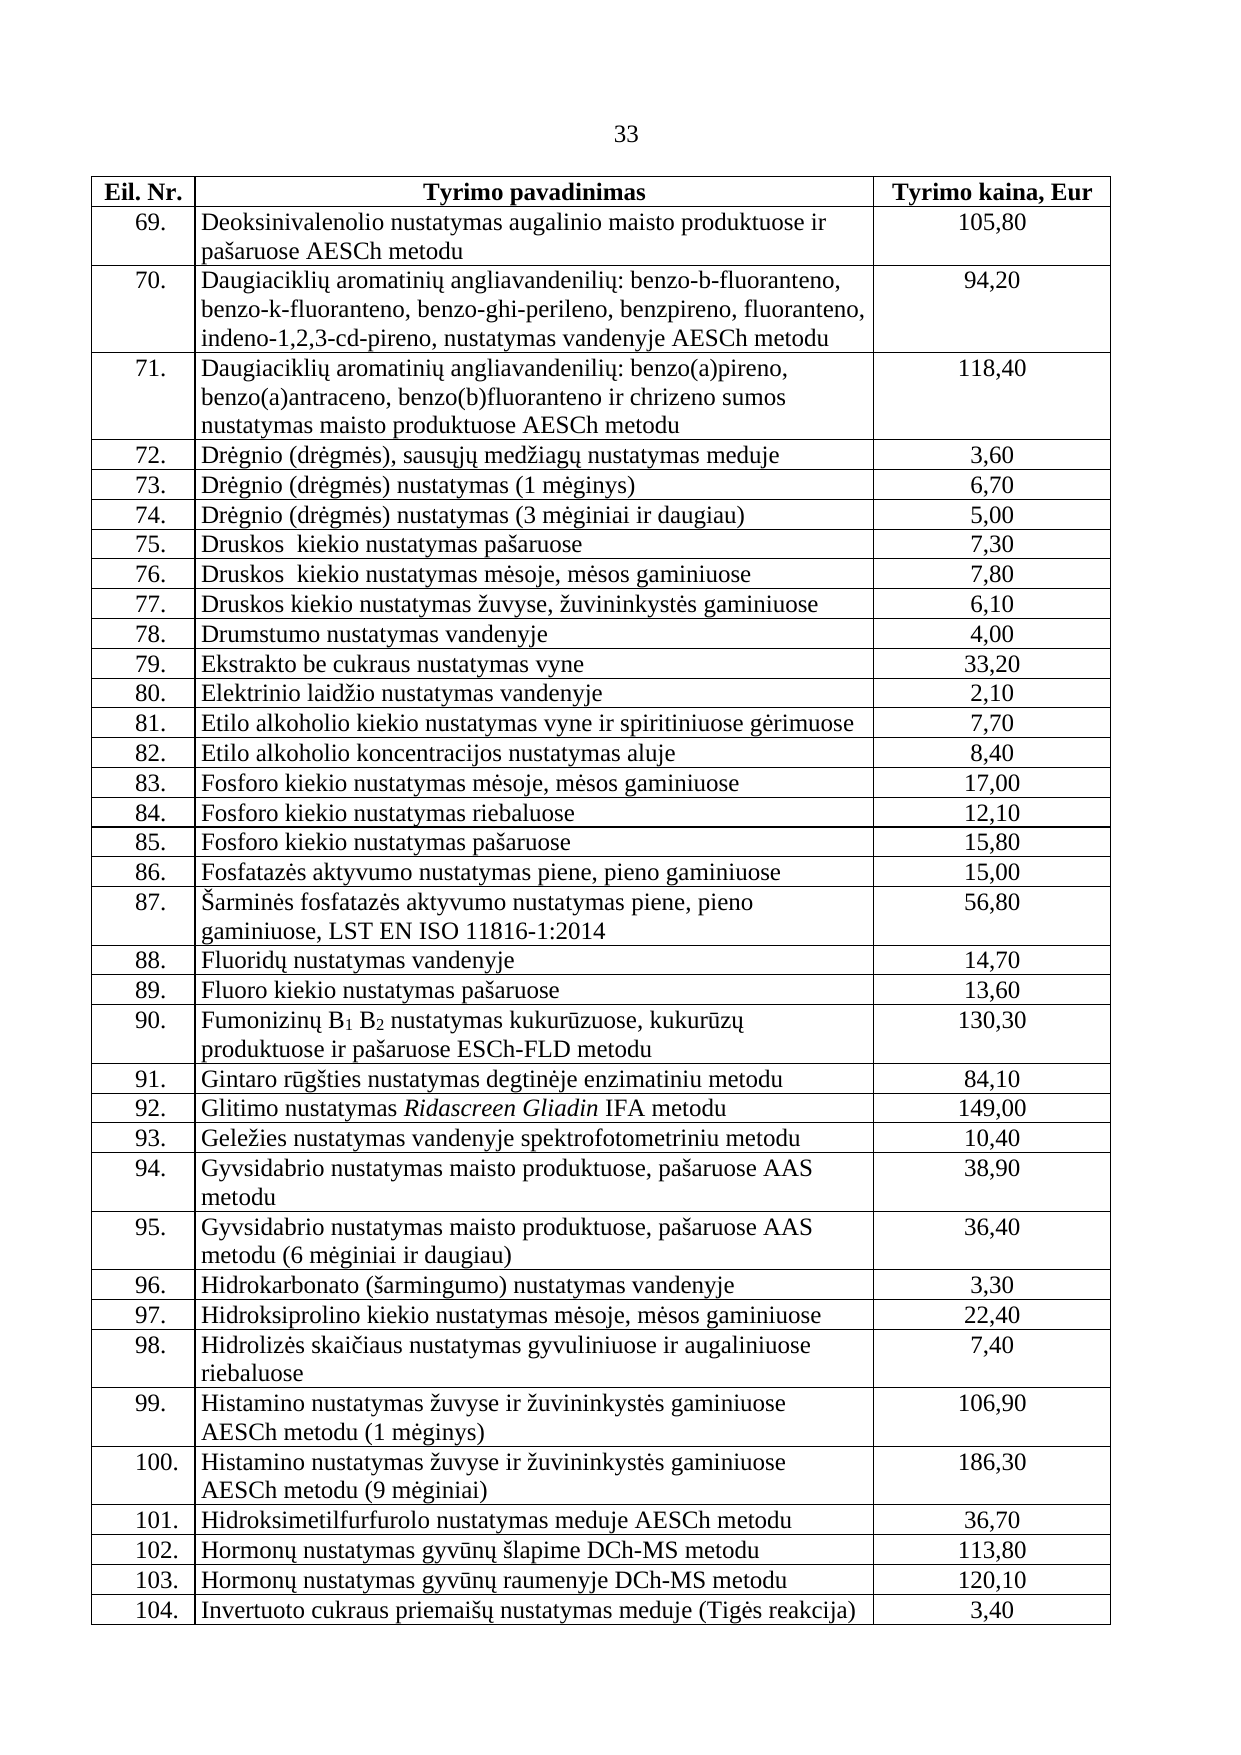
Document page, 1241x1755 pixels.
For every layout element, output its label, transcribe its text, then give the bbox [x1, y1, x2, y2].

table_cell 74. [92, 500, 194, 528]
table_cell 81. [92, 708, 194, 737]
table_cell 5,00 [874, 500, 1110, 528]
table_header Eil. Nr. [92, 177, 194, 206]
table_cell 38,90 [874, 1153, 1110, 1211]
table_cell 106,90 [874, 1388, 1110, 1446]
table_cell 3,60 [874, 440, 1110, 469]
table_cell 104. [92, 1595, 194, 1623]
table_cell Drėgnio (drėgmės) nustatymas (1 mėginys) [196, 470, 873, 499]
table_cell 12,10 [874, 798, 1110, 826]
table_cell Fosforo kiekio nustatymas pašaruose [196, 828, 873, 856]
table_cell 75. [92, 530, 194, 558]
table_cell 130,30 [874, 1005, 1110, 1063]
table_cell Gyvsidabrio nustatymas maisto produktuose, pašaruose AAS metodu (6 mėginiai ir daugiau) [196, 1212, 873, 1269]
table_cell 17,00 [874, 768, 1110, 797]
table_cell 14,70 [874, 946, 1110, 974]
table_cell 86. [92, 857, 194, 886]
table_cell 78. [92, 619, 194, 648]
table_cell 103. [92, 1565, 194, 1594]
table_cell Hidroksimetilfurfurolo nustatymas meduje AESCh metodu [196, 1505, 873, 1534]
table_cell Etilo alkoholio kiekio nustatymas vyne ir spiritiniuose gėrimuose [196, 708, 873, 737]
table_cell 94,20 [874, 266, 1110, 352]
table_cell Gintaro rūgšties nustatymas degtinėje enzimatiniu metodu [196, 1064, 873, 1092]
table_cell Daugiaciklių aromatinių angliavandenilių: benzo(a)pireno, benzo(a)antraceno, benzo(b)fluoranteno ir chrizeno sumos nustatymas maisto produktuose AESCh metodu [196, 353, 873, 439]
table_cell Glitimo nustatymas Ridascreen Gliadin IFA metodu [196, 1094, 873, 1122]
table_cell 76. [92, 559, 194, 588]
table_cell 77. [92, 589, 194, 618]
table_cell 100. [92, 1447, 194, 1504]
table_cell Hidrolizės skaičiaus nustatymas gyvuliniuose ir augaliniuose riebaluose [196, 1330, 873, 1387]
table_cell 102. [92, 1535, 194, 1564]
table_cell 87. [92, 887, 194, 944]
table_cell 97. [92, 1300, 194, 1329]
table_cell 56,80 [874, 887, 1110, 944]
table_cell 91. [92, 1064, 194, 1092]
table_cell 84. [92, 798, 194, 826]
table_cell 70. [92, 266, 194, 352]
table_cell 4,00 [874, 619, 1110, 648]
table_cell 92. [92, 1094, 194, 1122]
table_cell 36,70 [874, 1505, 1110, 1534]
table_cell 7,30 [874, 530, 1110, 558]
table_cell 79. [92, 649, 194, 677]
table_cell Fumonizinų B1 B2 nustatymas kukurūzuose, kukurūzų produktuose ir pašaruose ESCh-FLD metodu [196, 1005, 873, 1063]
table_cell 10,40 [874, 1123, 1110, 1152]
table_cell 69. [92, 207, 194, 264]
table_cell Fluoridų nustatymas vandenyje [196, 946, 873, 974]
table_cell 89. [92, 975, 194, 1004]
table_cell 13,60 [874, 975, 1110, 1004]
table_cell 113,80 [874, 1535, 1110, 1564]
table_cell Etilo alkoholio koncentracijos nustatymas aluje [196, 738, 873, 767]
table_cell Fluoro kiekio nustatymas pašaruose [196, 975, 873, 1004]
table_cell 22,40 [874, 1300, 1110, 1329]
table_cell 118,40 [874, 353, 1110, 439]
table_cell 96. [92, 1270, 194, 1299]
table_cell Hidroksiprolino kiekio nustatymas mėsoje, mėsos gaminiuose [196, 1300, 873, 1329]
table_cell 15,00 [874, 857, 1110, 886]
table_cell Hidrokarbonato (šarmingumo) nustatymas vandenyje [196, 1270, 873, 1299]
table_cell Elektrinio laidžio nustatymas vandenyje [196, 679, 873, 707]
table_cell Ekstrakto be cukraus nustatymas vyne [196, 649, 873, 677]
table_cell 7,70 [874, 708, 1110, 737]
table_cell 105,80 [874, 207, 1110, 264]
table_cell 7,80 [874, 559, 1110, 588]
table_cell 88. [92, 946, 194, 974]
table_cell 186,30 [874, 1447, 1110, 1504]
table_cell Drėgnio (drėgmės) nustatymas (3 mėginiai ir daugiau) [196, 500, 873, 528]
table_cell 6,10 [874, 589, 1110, 618]
table_cell 33,20 [874, 649, 1110, 677]
table_cell Fosforo kiekio nustatymas riebaluose [196, 798, 873, 826]
table_cell 98. [92, 1330, 194, 1387]
table_header Tyrimo pavadinimas [196, 177, 873, 206]
table_cell 93. [92, 1123, 194, 1152]
table_cell 73. [92, 470, 194, 499]
table_cell 6,70 [874, 470, 1110, 499]
table_cell Drumstumo nustatymas vandenyje [196, 619, 873, 648]
table_cell Geležies nustatymas vandenyje spektrofotometriniu metodu [196, 1123, 873, 1152]
table_cell 72. [92, 440, 194, 469]
table_cell Daugiaciklių aromatinių angliavandenilių: benzo-b-fluoranteno, benzo-k-fluoranteno, benzo-ghi-perileno, benzpireno, fluoranteno, indeno-1,2,3-cd-pireno, nustatymas vandenyje AESCh metodu [196, 266, 873, 352]
table_cell Druskos kiekio nustatymas mėsoje, mėsos gaminiuose [196, 559, 873, 588]
table_cell 83. [92, 768, 194, 797]
table_cell Hormonų nustatymas gyvūnų raumenyje DCh-MS metodu [196, 1565, 873, 1594]
table_cell 149,00 [874, 1094, 1110, 1122]
table_cell Fosfatazės aktyvumo nustatymas piene, pieno gaminiuose [196, 857, 873, 886]
table_cell 3,40 [874, 1595, 1110, 1623]
table_cell 84,10 [874, 1064, 1110, 1092]
table_header Tyrimo kaina, Eur [874, 177, 1110, 206]
table_cell Drėgnio (drėgmės), sausųjų medžiagų nustatymas meduje [196, 440, 873, 469]
table_cell 71. [92, 353, 194, 439]
table_cell Histamino nustatymas žuvyse ir žuvininkystės gaminiuose AESCh metodu (9 mėginiai) [196, 1447, 873, 1504]
table_cell Druskos kiekio nustatymas pašaruose [196, 530, 873, 558]
table_cell 95. [92, 1212, 194, 1269]
table_cell Fosforo kiekio nustatymas mėsoje, mėsos gaminiuose [196, 768, 873, 797]
table_cell 94. [92, 1153, 194, 1211]
table_cell 7,40 [874, 1330, 1110, 1387]
table_cell Gyvsidabrio nustatymas maisto produktuose, pašaruose AAS metodu [196, 1153, 873, 1211]
table_cell 85. [92, 828, 194, 856]
table_cell 120,10 [874, 1565, 1110, 1594]
table_cell 8,40 [874, 738, 1110, 767]
table_cell 3,30 [874, 1270, 1110, 1299]
table_cell 80. [92, 679, 194, 707]
table_cell Druskos kiekio nustatymas žuvyse, žuvininkystės gaminiuose [196, 589, 873, 618]
table_cell 99. [92, 1388, 194, 1446]
table_cell Šarminės fosfatazės aktyvumo nustatymas piene, pieno gaminiuose, LST EN ISO 11816-1:2014 [196, 887, 873, 944]
table_cell 15,80 [874, 828, 1110, 856]
table_cell 2,10 [874, 679, 1110, 707]
table_cell 101. [92, 1505, 194, 1534]
table_cell 36,40 [874, 1212, 1110, 1269]
table_cell Deoksinivalenolio nustatymas augalinio maisto produktuose ir pašaruose AESCh metodu [196, 207, 873, 264]
table_cell Invertuoto cukraus priemaišų nustatymas meduje (Tigės reakcija) [196, 1595, 873, 1623]
table_cell Hormonų nustatymas gyvūnų šlapime DCh-MS metodu [196, 1535, 873, 1564]
table_cell 90. [92, 1005, 194, 1063]
table_cell Histamino nustatymas žuvyse ir žuvininkystės gaminiuose AESCh metodu (1 mėginys) [196, 1388, 873, 1446]
table_cell 82. [92, 738, 194, 767]
